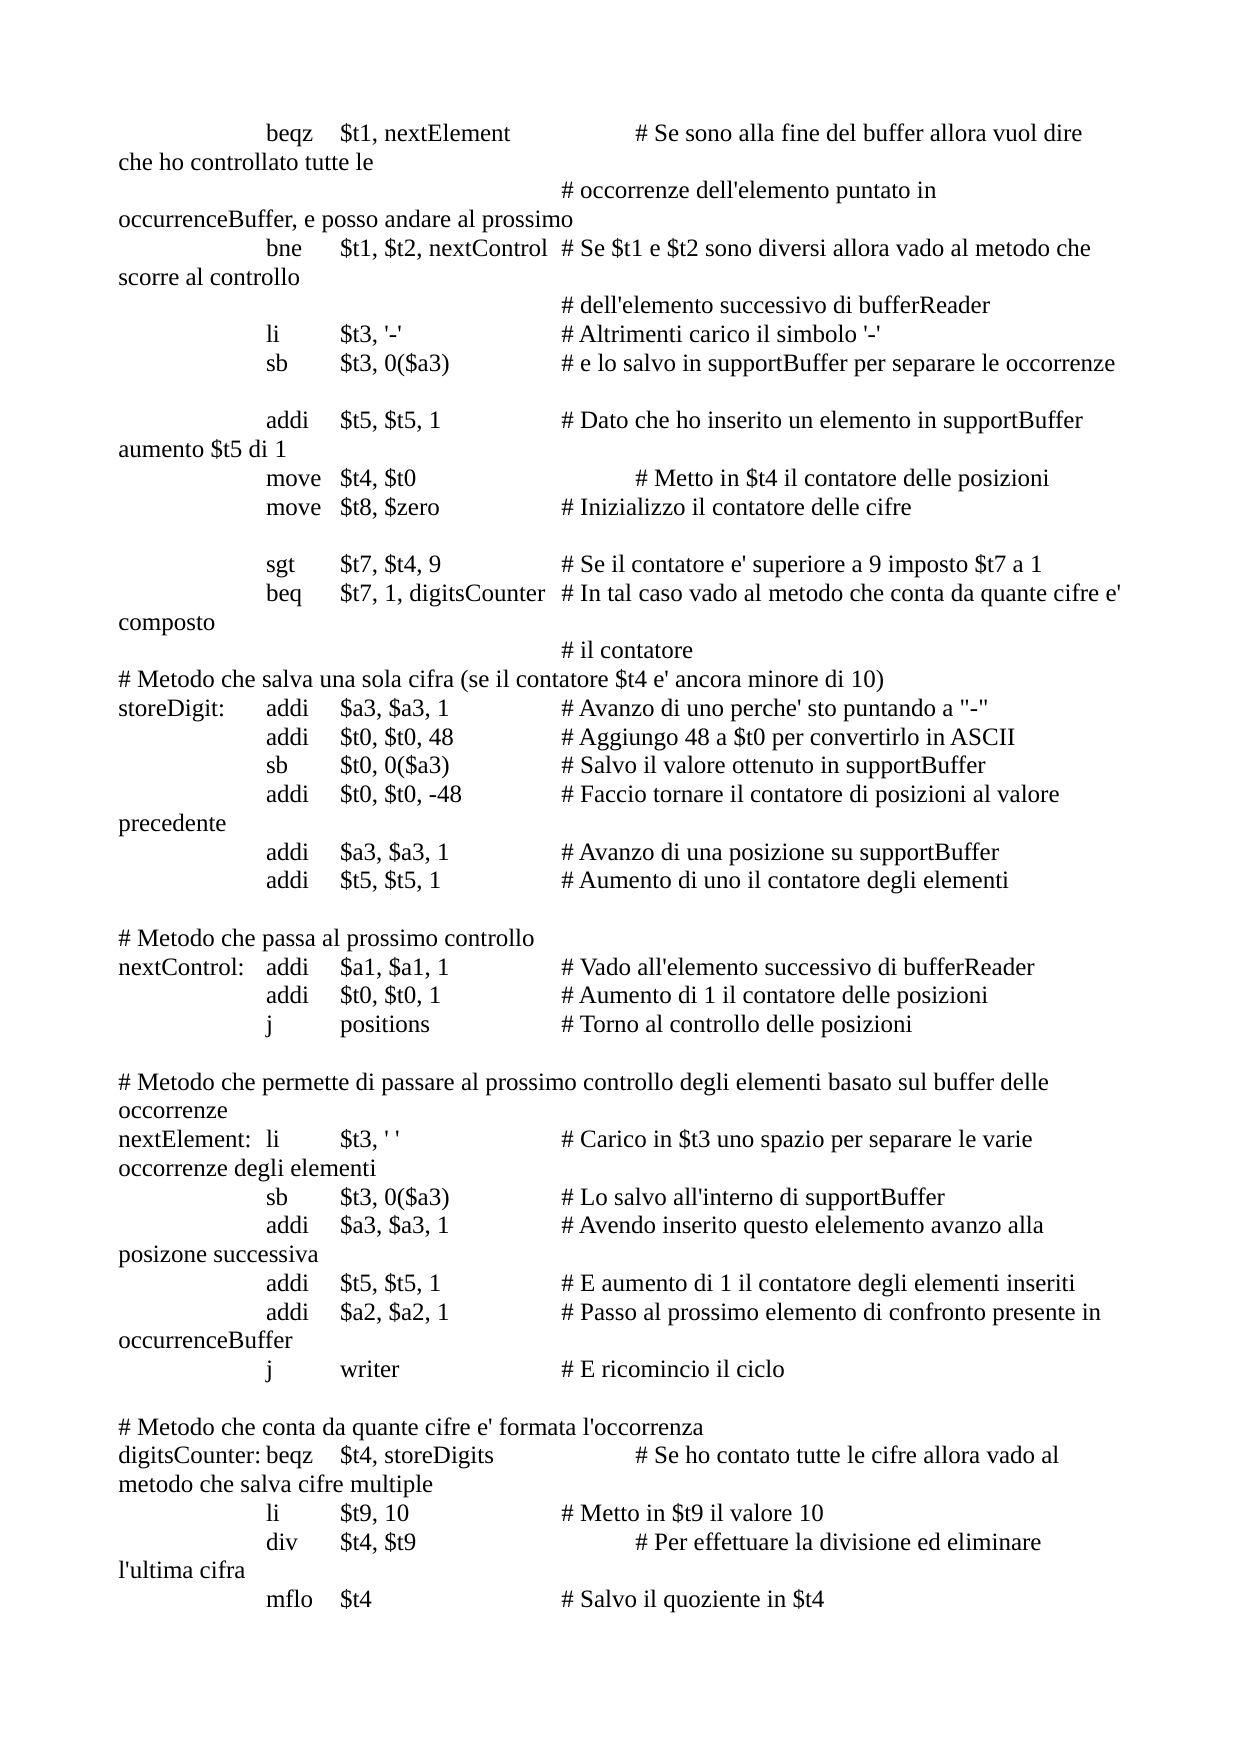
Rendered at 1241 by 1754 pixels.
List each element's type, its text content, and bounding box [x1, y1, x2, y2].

text digitsCounter: beqz $t4, storeDigits # Se ho contato tutte le cifre allora vado al metodo che salva cifre multiple [118, 1441, 1122, 1498]
text sb $t3, 0($a3) # e lo salvo in supportBuffer per separare le occorrenze [118, 348, 1122, 377]
text # dell'elemento successivo di bufferReader [118, 291, 1122, 319]
text sb $t3, 0($a3) # Lo salvo all'interno di supportBuffer [118, 1182, 1122, 1211]
text addi $t0, $t0, 48 # Aggiungo 48 a $t0 per convertirlo in ASCII [118, 722, 1122, 751]
text # Metodo che conta da quante cifre e' formata l'occorrenza [118, 1412, 1122, 1441]
text li $t3, '-' # Altrimenti carico il simbolo '-' [118, 319, 1122, 348]
text move $t8, $zero # Inizializzo il contatore delle cifre [118, 492, 1122, 521]
text sb $t0, 0($a3) # Salvo il valore ottenuto in supportBuffer [118, 751, 1122, 779]
text move $t4, $t0 # Metto in $t4 il contatore delle posizioni [118, 463, 1122, 492]
text # Metodo che salva una sola cifra (se il contatore $t4 e' ancora minore di 10) [118, 664, 1122, 693]
text # Metodo che permette di passare al prossimo controllo degli elementi basato sul buffer delle occorrenze [118, 1067, 1122, 1124]
text j positions # Torno al controllo delle posizioni [118, 1009, 1122, 1038]
text bne $t1, $t2, nextControl # Se $t1 e $t2 sono diversi allora vado al metodo che scorre al controllo [118, 233, 1122, 291]
text storeDigit: addi $a3, $a3, 1 # Avanzo di uno perche' sto puntando a "-" [118, 693, 1122, 722]
text addi $t0, $t0, 1 # Aumento di 1 il contatore delle posizioni [118, 981, 1122, 1009]
text # Metodo che passa al prossimo controllo [118, 923, 1122, 952]
text div $t4, $t9 # Per effettuare la divisione ed eliminare l'ultima cifra [118, 1527, 1122, 1584]
text # il contatore [118, 636, 1122, 664]
text nextControl: addi $a1, $a1, 1 # Vado all'elemento successivo di bufferReader [118, 952, 1122, 981]
text addi $a3, $a3, 1 # Avanzo di una posizione su supportBuffer [118, 837, 1122, 866]
text li $t9, 10 # Metto in $t9 il valore 10 [118, 1498, 1122, 1527]
text addi $t5, $t5, 1 # E aumento di 1 il contatore degli elementi inseriti [118, 1268, 1122, 1297]
text addi $t0, $t0, -48 # Faccio tornare il contatore di posizioni al valore precedente [118, 779, 1122, 837]
text addi $t5, $t5, 1 # Aumento di uno il contatore degli elementi [118, 866, 1122, 894]
text j writer # E ricomincio il ciclo [118, 1354, 1122, 1383]
text sgt $t7, $t4, 9 # Se il contatore e' superiore a 9 imposto $t7 a 1 [118, 549, 1122, 578]
text addi $t5, $t5, 1 # Dato che ho inserito un elemento in supportBuffer aumento $t5 di 1 [118, 406, 1122, 463]
text beq $t7, 1, digitsCounter # In tal caso vado al metodo che conta da quante cifre e' composto [118, 578, 1122, 636]
text mflo $t4 # Salvo il quoziente in $t4 [118, 1584, 1122, 1613]
text # occorrenze dell'elemento puntato in occurrenceBuffer, e posso andare al prossimo [118, 176, 1122, 233]
text addi $a2, $a2, 1 # Passo al prossimo elemento di confronto presente in occurrenceBuffer [118, 1297, 1122, 1354]
text nextElement: li $t3, ' ' # Carico in $t3 uno spazio per separare le varie occorrenze degli elementi [118, 1124, 1122, 1182]
text addi $a3, $a3, 1 # Avendo inserito questo elelemento avanzo alla posizone successiva [118, 1211, 1122, 1268]
text beqz $t1, nextElement # Se sono alla fine del buffer allora vuol dire che ho controllato tutte le [118, 118, 1122, 176]
